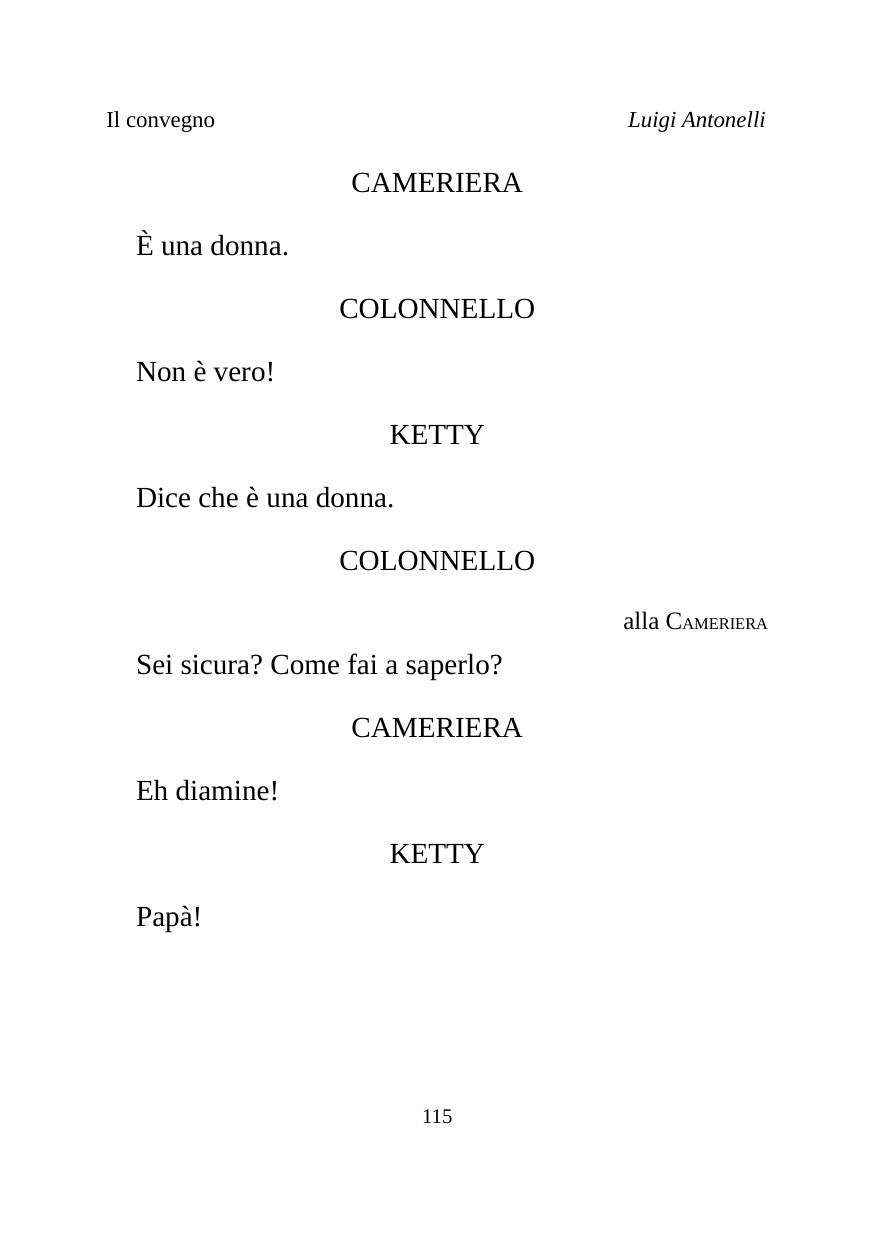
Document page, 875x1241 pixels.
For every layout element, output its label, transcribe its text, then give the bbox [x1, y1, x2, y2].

text È una donna. [106, 228, 768, 262]
text Papà! [106, 899, 768, 932]
text Dice che è una donna. [106, 480, 768, 514]
text CAMERIERA [106, 710, 768, 743]
text COLONNELLO [106, 543, 768, 577]
text KETTY [106, 417, 768, 451]
text Eh diamine! [106, 773, 768, 806]
text alla Cameriera [431, 606, 768, 635]
text Sei sicura? Come fai a saperlo? [106, 647, 768, 680]
text KETTY [106, 836, 768, 869]
text CAMERIERA [106, 165, 768, 199]
text Non è vero! [106, 354, 768, 388]
text COLONNELLO [106, 291, 768, 325]
